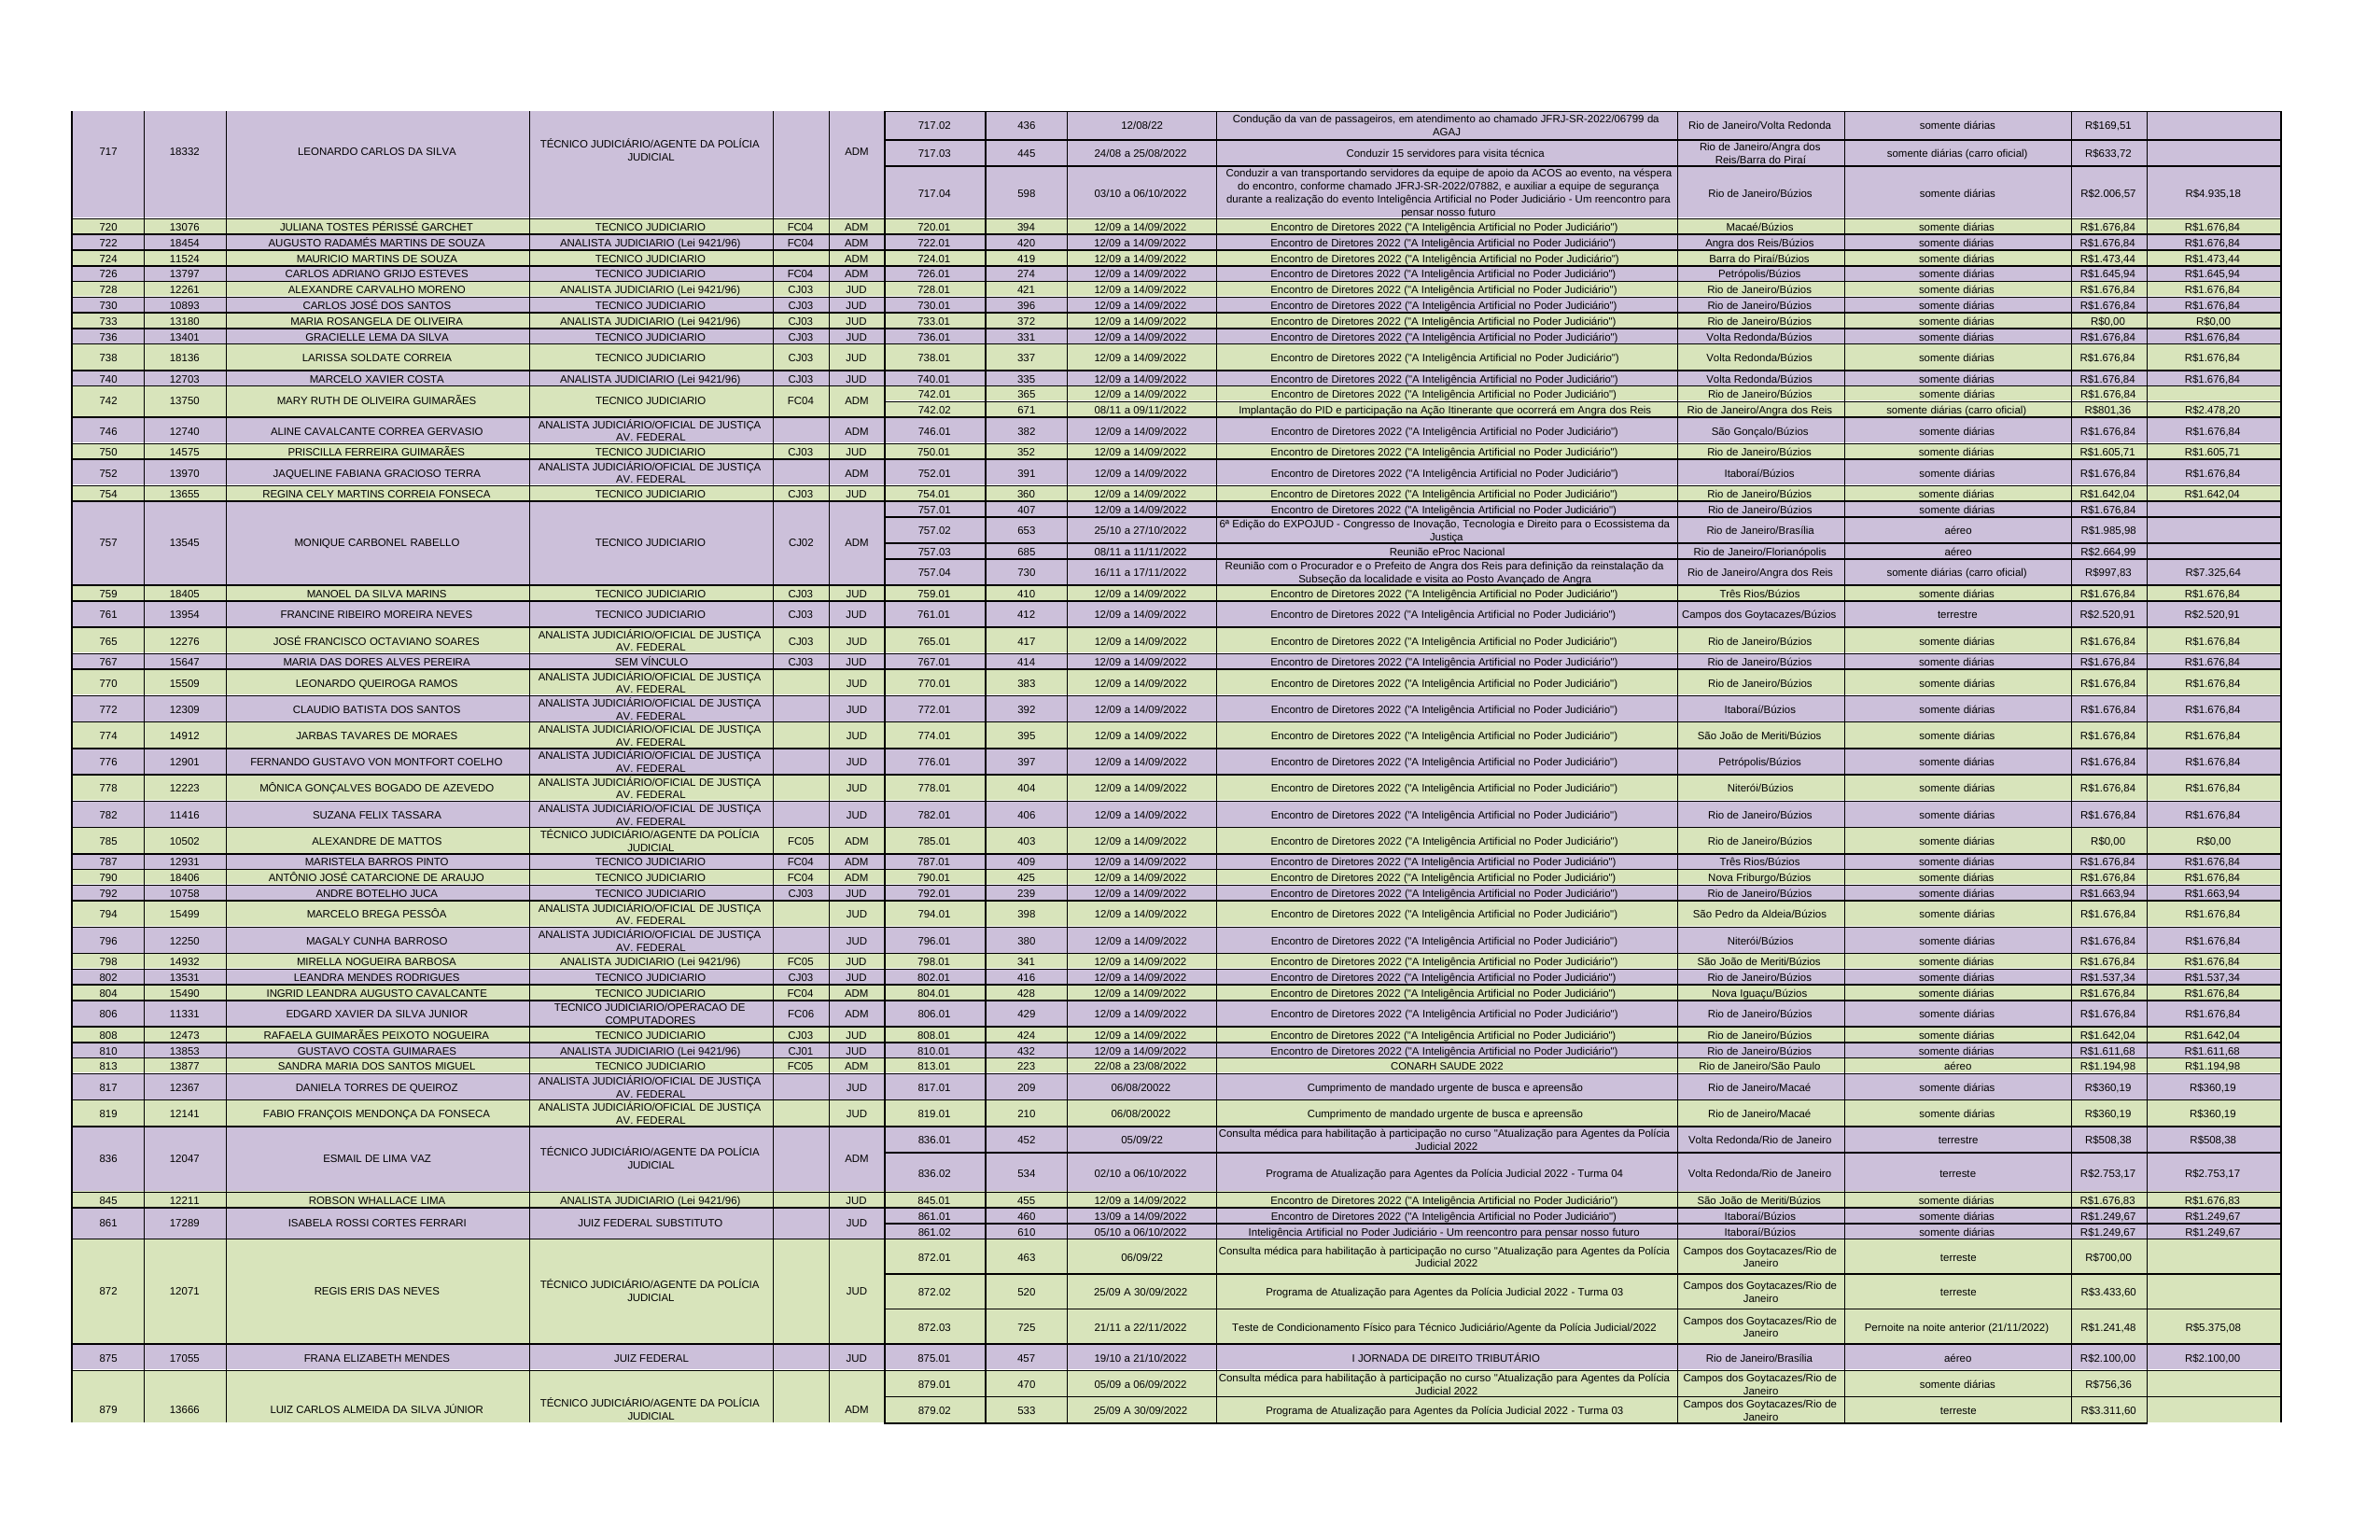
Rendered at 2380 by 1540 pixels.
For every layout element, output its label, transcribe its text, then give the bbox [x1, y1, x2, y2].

table_cell Volta Redonda/Búzios [1678, 371, 1844, 385]
table_cell 12/09 a 14/09/2022 [1068, 749, 1216, 774]
table_cell Encontro de Diretores 2022 ("A Inteligência Artificial no Poder Judiciário") [1217, 329, 1677, 343]
table_cell São João de Meriti/Búzios [1678, 722, 1844, 748]
table_cell R$1.676,84 [2072, 282, 2147, 296]
table_cell R$1.676,84 [2148, 654, 2280, 668]
table_cell [774, 670, 829, 694]
table_cell [774, 1074, 829, 1099]
table_cell [774, 1100, 829, 1126]
table_cell 722 [73, 235, 144, 249]
table_cell CLAUDIO BATISTA DOS SANTOS [227, 696, 529, 721]
table_cell 12740 [145, 418, 226, 442]
table_cell 733.01 [886, 314, 985, 328]
table_cell [774, 749, 829, 774]
table_cell R$1.611,68 [2072, 1043, 2147, 1057]
table_cell 12/09 a 14/09/2022 [1068, 696, 1216, 721]
table_cell MAURICIO MARTINS DE SOUZA [227, 251, 529, 265]
table_cell JUD [830, 586, 884, 600]
table_cell 12250 [145, 928, 226, 953]
table_cell São Gonçalo/Búzios [1678, 418, 1844, 442]
table_cell Niterói/Búzios [1678, 928, 1844, 953]
table_cell 738.01 [886, 344, 985, 370]
table_cell 12/09 a 14/09/2022 [1068, 329, 1216, 343]
table_cell FRANCINE RIBEIRO MOREIRA NEVES [227, 602, 529, 626]
table_cell ANALISTA JUDICIÁRIO/OFICIAL DE JUSTIÇA AV. FEDERAL [530, 1074, 773, 1099]
table_cell 750.01 [886, 444, 985, 458]
table_cell somente diárias [1845, 282, 2071, 296]
table_cell Volta Redonda/Rio de Janeiro [1678, 1127, 1844, 1152]
table_cell JUD [830, 654, 884, 668]
table_cell 12309 [145, 696, 226, 721]
table_cell terreste [1845, 1154, 2071, 1191]
table_cell DANIELA TORRES DE QUEIROZ [227, 1074, 529, 1099]
table_cell 13666 [145, 1371, 226, 1422]
table_cell MAGALY CUNHA BARROSO [227, 928, 529, 953]
table_cell somente diárias (carro oficial) [1845, 402, 2071, 416]
table_cell 730 [987, 560, 1067, 584]
table_cell FC05 [774, 1058, 829, 1072]
table_cell FC06 [774, 1001, 829, 1026]
table_cell [2148, 386, 2280, 400]
table_cell REGIS ERIS DAS NEVES [227, 1239, 529, 1343]
table_cell 428 [987, 986, 1067, 1000]
table_cell somente diárias [1845, 986, 2071, 1000]
table_cell CJ03 [774, 654, 829, 668]
table_cell somente diárias [1845, 970, 2071, 984]
table_cell Encontro de Diretores 2022 ("A Inteligência Artificial no Poder Judiciário") [1217, 628, 1677, 652]
table_cell 12/09 a 14/09/2022 [1068, 486, 1216, 500]
table_cell 872.01 [886, 1239, 985, 1273]
table_cell somente diárias [1845, 418, 2071, 442]
table_cell ROBSON WHALLACE LIMA [227, 1193, 529, 1207]
table_cell R$1.645,94 [2148, 267, 2280, 281]
table_cell FRANA ELIZABETH MENDES [227, 1345, 529, 1369]
table_cell 12/09 a 14/09/2022 [1068, 928, 1216, 953]
table_cell FC05 [774, 828, 829, 853]
table_cell R$1.249,67 [2072, 1209, 2147, 1223]
table_cell 13655 [145, 486, 226, 500]
table_cell Encontro de Diretores 2022 ("A Inteligência Artificial no Poder Judiciário") [1217, 282, 1677, 296]
table_cell Macaé/Búzios [1678, 219, 1844, 233]
table_cell Rio de Janeiro/Macaé [1678, 1074, 1844, 1099]
table_cell 08/11 a 09/11/2022 [1068, 402, 1216, 416]
table_cell R$1.676,84 [2072, 986, 2147, 1000]
table_cell JUD [830, 1074, 884, 1099]
table_cell 10502 [145, 828, 226, 853]
table_cell 717.03 [886, 141, 985, 165]
table_cell 383 [987, 670, 1067, 694]
table_cell R$1.663,94 [2148, 886, 2280, 900]
table_cell terrestre [1845, 602, 2071, 626]
table_cell CJ03 [774, 628, 829, 652]
table_cell R$1.676,84 [2148, 722, 2280, 748]
table_cell 742.02 [886, 402, 985, 416]
table_cell 452 [987, 1127, 1067, 1152]
table_cell Encontro de Diretores 2022 ("A Inteligência Artificial no Poder Judiciário") [1217, 602, 1677, 626]
table_cell 15509 [145, 670, 226, 694]
table_cell TÉCNICO JUDICIÁRIO/AGENTE DA POLÍCIA JUDICIAL [530, 1127, 773, 1191]
table_cell R$1.676,84 [2072, 870, 2147, 884]
table_header R$169,51 [2072, 112, 2147, 139]
table_cell [2148, 1239, 2280, 1273]
table_cell somente diárias [1845, 219, 2071, 233]
table_cell [774, 776, 829, 800]
table_cell somente diárias [1845, 1100, 2071, 1126]
table_header 436 [987, 112, 1067, 139]
table_cell 767 [73, 654, 144, 668]
table_cell ANALISTA JUDICIÁRIO/OFICIAL DE JUSTIÇA AV. FEDERAL [530, 749, 773, 774]
table_cell São João de Meriti/Búzios [1678, 1193, 1844, 1207]
table_cell somente diárias [1845, 928, 2071, 953]
table_cell 12901 [145, 749, 226, 774]
table_cell Três Rios/Búzios [1678, 855, 1844, 869]
table_cell 25/09 A 30/09/2022 [1068, 1275, 1216, 1309]
table_cell R$1.676,84 [2148, 586, 2280, 600]
table_cell Rio de Janeiro/Búzios [1678, 444, 1844, 458]
table_cell somente diárias [1845, 954, 2071, 968]
table_cell 845 [73, 1193, 144, 1207]
table_cell somente diárias [1845, 586, 2071, 600]
table_cell Rio de Janeiro/Búzios [1678, 298, 1844, 312]
table_cell 12/09 a 14/09/2022 [1068, 670, 1216, 694]
table_cell JUD [830, 444, 884, 458]
table_cell JUD [830, 1043, 884, 1057]
table_cell 757.03 [886, 544, 985, 558]
table_cell ADM [830, 828, 884, 853]
table_cell Encontro de Diretores 2022 ("A Inteligência Artificial no Poder Judiciário") [1217, 696, 1677, 721]
table_cell [774, 722, 829, 748]
table_cell 722.01 [886, 235, 985, 249]
table_cell 778.01 [886, 776, 985, 800]
table_cell 14912 [145, 722, 226, 748]
table_cell Campos dos Goytacazes/Rio de Janeiro [1678, 1397, 1844, 1422]
table_cell somente diárias [1845, 654, 2071, 668]
table_cell 21/11 a 22/11/2022 [1068, 1309, 1216, 1343]
table_cell 757.02 [886, 518, 985, 542]
table_cell 403 [987, 828, 1067, 853]
table_cell 341 [987, 954, 1067, 968]
table_cell R$508,38 [2148, 1127, 2280, 1152]
table_cell R$1.676,84 [2072, 928, 2147, 953]
table_cell 365 [987, 386, 1067, 400]
table_cell 875.01 [886, 1345, 985, 1369]
table_cell ADM [830, 460, 884, 484]
table_cell 757 [73, 502, 144, 584]
table_cell 360 [987, 486, 1067, 500]
table_cell 752.01 [886, 460, 985, 484]
table_cell 752 [73, 460, 144, 484]
table_cell TECNICO JUDICIARIO [530, 886, 773, 900]
table_cell FABIO FRANÇOIS MENDONÇA DA FONSECA [227, 1100, 529, 1126]
table_cell [774, 1127, 829, 1191]
table_cell 819 [73, 1100, 144, 1126]
table_cell 794.01 [886, 902, 985, 926]
table_cell aéreo [1845, 1058, 2071, 1072]
table_cell ISABELA ROSSI CORTES FERRARI [227, 1209, 529, 1239]
table_cell 740.01 [886, 371, 985, 385]
table_cell Encontro de Diretores 2022 ("A Inteligência Artificial no Poder Judiciário") [1217, 371, 1677, 385]
table_cell 18405 [145, 586, 226, 600]
table_cell R$1.676,84 [2072, 344, 2147, 370]
table_cell TÉCNICO JUDICIÁRIO/AGENTE DA POLÍCIA JUDICIAL [530, 828, 773, 853]
table_cell 274 [987, 267, 1067, 281]
table_cell 470 [987, 1371, 1067, 1396]
table_cell R$1.676,84 [2148, 282, 2280, 296]
table_cell 738 [73, 344, 144, 370]
table_cell CJ03 [774, 314, 829, 328]
table_cell somente diárias [1845, 828, 2071, 853]
table_cell 417 [987, 628, 1067, 652]
table_cell JUD [830, 696, 884, 721]
table_cell R$1.676,84 [2148, 870, 2280, 884]
table_cell [774, 928, 829, 953]
table_cell Encontro de Diretores 2022 ("A Inteligência Artificial no Poder Judiciário") [1217, 502, 1677, 516]
table_cell 12071 [145, 1239, 226, 1343]
table_cell [2148, 518, 2280, 542]
table_cell FC04 [774, 870, 829, 884]
table_cell 22/08 a 23/08/2022 [1068, 1058, 1216, 1072]
table_cell CONARH SAUDE 2022 [1217, 1058, 1677, 1072]
table_cell R$1.642,04 [2148, 1028, 2280, 1042]
table_cell TECNICO JUDICIARIO [530, 1028, 773, 1042]
table_cell Campos dos Goytacazes/Rio de Janeiro [1678, 1239, 1844, 1273]
table_cell GRACIELLE LEMA DA SILVA [227, 329, 529, 343]
table_cell LARISSA SOLDATE CORREIA [227, 344, 529, 370]
table_cell R$1.676,84 [2148, 219, 2280, 233]
table_cell 12/09 a 14/09/2022 [1068, 371, 1216, 385]
table_cell R$1.676,84 [2072, 329, 2147, 343]
table_cell 598 [987, 167, 1067, 217]
table_cell R$1.676,84 [2072, 776, 2147, 800]
table_cell 12223 [145, 776, 226, 800]
table_cell 391 [987, 460, 1067, 484]
table_cell 424 [987, 1028, 1067, 1042]
table_cell R$1.611,68 [2148, 1043, 2280, 1057]
table_cell [2148, 502, 2280, 516]
table_cell 13531 [145, 970, 226, 984]
table_cell Campos dos Goytacazes/Búzios [1678, 602, 1844, 626]
table_cell Rio de Janeiro/São Paulo [1678, 1058, 1844, 1072]
table_cell Consulta médica para habilitação à participação no curso "Atualização para Agentes da Polícia Judicial 2022 [1217, 1239, 1677, 1273]
table_cell Rio de Janeiro/Búzios [1678, 828, 1844, 853]
table_cell AUGUSTO RADAMÉS MARTINS DE SOUZA [227, 235, 529, 249]
table_cell CJ03 [774, 298, 829, 312]
table_cell 337 [987, 344, 1067, 370]
table_cell JUD [830, 802, 884, 827]
table_cell 754.01 [886, 486, 985, 500]
table_cell 804 [73, 986, 144, 1000]
table_cell Cumprimento de mandado urgente de busca e apreensão [1217, 1074, 1677, 1099]
table_cell RAFAELA GUIMARÃES PEIXOTO NOGUEIRA [227, 1028, 529, 1042]
table_cell ALEXANDRE CARVALHO MORENO [227, 282, 529, 296]
table_cell R$0,00 [2148, 828, 2280, 853]
table_cell Itaboraí/Búzios [1678, 460, 1844, 484]
table_cell 778 [73, 776, 144, 800]
table_cell MÔNICA GONÇALVES BOGADO DE AZEVEDO [227, 776, 529, 800]
table_cell 12/09 a 14/09/2022 [1068, 602, 1216, 626]
table_cell 457 [987, 1345, 1067, 1369]
table_cell Reunião eProc Nacional [1217, 544, 1677, 558]
table_cell 398 [987, 902, 1067, 926]
table_cell somente diárias [1845, 329, 2071, 343]
table_cell Rio de Janeiro/Angra dos Reis/Barra do Piraí [1678, 141, 1844, 165]
table_cell somente diárias [1845, 902, 2071, 926]
table_cell CARLOS JOSÉ DOS SANTOS [227, 298, 529, 312]
table_cell 796 [73, 928, 144, 953]
table_cell 879 [73, 1371, 144, 1422]
table_cell TECNICO JUDICIARIO [530, 486, 773, 500]
table_cell 420 [987, 235, 1067, 249]
table_cell TECNICO JUDICIARIO [530, 586, 773, 600]
table_cell somente diárias [1845, 314, 2071, 328]
table_cell 13545 [145, 502, 226, 584]
table_cell [774, 696, 829, 721]
table_cell Encontro de Diretores 2022 ("A Inteligência Artificial no Poder Judiciário") [1217, 1043, 1677, 1057]
table_cell 18454 [145, 235, 226, 249]
table_cell R$0,00 [2148, 314, 2280, 328]
table_cell 380 [987, 928, 1067, 953]
table_cell 879.02 [886, 1397, 985, 1422]
table_cell 429 [987, 1001, 1067, 1026]
table_cell Programa de Atualização para Agentes da Polícia Judicial 2022 - Turma 03 [1217, 1397, 1677, 1422]
table_cell R$1.676,83 [2148, 1193, 2280, 1207]
table_cell R$1.642,04 [2148, 486, 2280, 500]
table_cell somente diárias [1845, 1028, 2071, 1042]
table_cell Encontro de Diretores 2022 ("A Inteligência Artificial no Poder Judiciário") [1217, 444, 1677, 458]
table_cell somente diárias [1845, 870, 2071, 884]
table_cell R$1.676,84 [2148, 329, 2280, 343]
table_cell somente diárias [1845, 251, 2071, 265]
table_cell R$1.249,67 [2148, 1225, 2280, 1239]
table_cell Rio de Janeiro/Búzios [1678, 628, 1844, 652]
table_cell 879.01 [886, 1371, 985, 1396]
table_cell Encontro de Diretores 2022 ("A Inteligência Artificial no Poder Judiciário") [1217, 886, 1677, 900]
table_cell 736.01 [886, 329, 985, 343]
table_cell ANALISTA JUDICIÁRIO/OFICIAL DE JUSTIÇA AV. FEDERAL [530, 928, 773, 953]
table_cell somente diárias [1845, 1043, 2071, 1057]
table_cell terreste [1845, 1397, 2071, 1422]
table_cell 24/08 a 25/08/2022 [1068, 141, 1216, 165]
table_cell 239 [987, 886, 1067, 900]
table_cell 12047 [145, 1127, 226, 1191]
table_cell 372 [987, 314, 1067, 328]
table_cell 12/09 a 14/09/2022 [1068, 267, 1216, 281]
table_cell R$1.676,84 [2072, 696, 2147, 721]
table_cell 13180 [145, 314, 226, 328]
table_cell São Pedro da Aldeia/Búzios [1678, 902, 1844, 926]
table_cell R$1.249,67 [2148, 1209, 2280, 1223]
table_cell R$5.375,08 [2148, 1309, 2280, 1343]
table_cell 653 [987, 518, 1067, 542]
table_cell R$360,19 [2148, 1074, 2280, 1099]
table_cell São João de Meriti/Búzios [1678, 954, 1844, 968]
table_cell somente diárias [1845, 386, 2071, 400]
table_cell ADM [830, 1058, 884, 1072]
table_cell somente diárias [1845, 502, 2071, 516]
table_cell R$1.241,48 [2072, 1309, 2147, 1343]
table_cell Petrópolis/Búzios [1678, 267, 1844, 281]
table_cell 12/09 a 14/09/2022 [1068, 1043, 1216, 1057]
table_cell FC05 [774, 954, 829, 968]
table_header somente diárias [1845, 112, 2071, 139]
table_cell 774 [73, 722, 144, 748]
table_cell 08/11 a 11/11/2022 [1068, 544, 1216, 558]
table_cell JUD [830, 628, 884, 652]
table_cell JUD [830, 670, 884, 694]
table_cell Pernoite na noite anterior (21/11/2022) [1845, 1309, 2071, 1343]
table_cell Campos dos Goytacazes/Rio de Janeiro [1678, 1371, 1844, 1396]
table_cell [2148, 1397, 2280, 1422]
table_cell 802.01 [886, 970, 985, 984]
table_cell 759.01 [886, 586, 985, 600]
table_cell 12/09 a 14/09/2022 [1068, 444, 1216, 458]
table_cell ANALISTA JUDICIARIO (Lei 9421/96) [530, 235, 773, 249]
table_cell R$1.676,84 [2072, 371, 2147, 385]
table_cell 19/10 a 21/10/2022 [1068, 1345, 1216, 1369]
table_cell R$1.676,84 [2148, 855, 2280, 869]
table_cell 12/09 a 14/09/2022 [1068, 886, 1216, 900]
table_cell terreste [1845, 1239, 2071, 1273]
table_cell aéreo [1845, 518, 2071, 542]
table_cell Conduzir 15 servidores para visita técnica [1217, 141, 1677, 165]
table_cell ANALISTA JUDICIARIO (Lei 9421/96) [530, 282, 773, 296]
table_cell Itaboraí/Búzios [1678, 1225, 1844, 1239]
table_cell Encontro de Diretores 2022 ("A Inteligência Artificial no Poder Judiciário") [1217, 586, 1677, 600]
table_cell TECNICO JUDICIARIO [530, 1058, 773, 1072]
table_cell JUD [830, 902, 884, 926]
table_cell 534 [987, 1154, 1067, 1191]
table_cell FC04 [774, 219, 829, 233]
table_cell 733 [73, 314, 144, 328]
table_cell Rio de Janeiro/Búzios [1678, 1001, 1844, 1026]
table_cell 12/09 a 14/09/2022 [1068, 502, 1216, 516]
table_cell 724 [73, 251, 144, 265]
table_cell 757.04 [886, 560, 985, 584]
table_cell 407 [987, 502, 1067, 516]
table_cell Encontro de Diretores 2022 ("A Inteligência Artificial no Poder Judiciário") [1217, 344, 1677, 370]
table_cell R$1.676,84 [2072, 722, 2147, 748]
table_cell ADM [830, 418, 884, 442]
table_cell 421 [987, 282, 1067, 296]
table_cell 335 [987, 371, 1067, 385]
table_cell R$1.676,84 [2148, 749, 2280, 774]
table_cell somente diárias [1845, 802, 2071, 827]
table_cell JUD [830, 1028, 884, 1042]
table_cell JOSÉ FRANCISCO OCTAVIANO SOARES [227, 628, 529, 652]
table_cell R$1.676,84 [2072, 1001, 2147, 1026]
table_cell 782 [73, 802, 144, 827]
table_cell JUD [830, 1100, 884, 1126]
table_cell R$1.676,84 [2072, 902, 2147, 926]
table_cell Encontro de Diretores 2022 ("A Inteligência Artificial no Poder Judiciário") [1217, 1001, 1677, 1026]
table_cell R$2.100,00 [2072, 1345, 2147, 1369]
table_cell 396 [987, 298, 1067, 312]
table_cell 15490 [145, 986, 226, 1000]
table_cell 790 [73, 870, 144, 884]
table_cell Programa de Atualização para Agentes da Polícia Judicial 2022 - Turma 04 [1217, 1154, 1677, 1191]
table_cell R$2.753,17 [2072, 1154, 2147, 1191]
table_cell Rio de Janeiro/Búzios [1678, 886, 1844, 900]
table_cell 13/09 a 14/09/2022 [1068, 1209, 1216, 1223]
table_cell 05/09 a 06/09/2022 [1068, 1371, 1216, 1396]
table_cell ANALISTA JUDICIÁRIO/OFICIAL DE JUSTIÇA AV. FEDERAL [530, 670, 773, 694]
table_cell 806 [73, 1001, 144, 1026]
table_cell 861.02 [886, 1225, 985, 1239]
table_cell R$1.676,84 [2072, 418, 2147, 442]
table_cell Encontro de Diretores 2022 ("A Inteligência Artificial no Poder Judiciário") [1217, 251, 1677, 265]
table_cell ADM [830, 267, 884, 281]
table_cell 25/09 A 30/09/2022 [1068, 1397, 1216, 1422]
table_cell Campos dos Goytacazes/Rio de Janeiro [1678, 1309, 1844, 1343]
table_cell aéreo [1845, 1345, 2071, 1369]
table_cell somente diárias [1845, 776, 2071, 800]
table_cell Encontro de Diretores 2022 ("A Inteligência Artificial no Poder Judiciário") [1217, 1028, 1677, 1042]
table_cell 12/09 a 14/09/2022 [1068, 954, 1216, 968]
table_cell 13970 [145, 460, 226, 484]
table_cell 836.01 [886, 1127, 985, 1152]
table_cell aéreo [1845, 544, 2071, 558]
table_cell Rio de Janeiro/Búzios [1678, 314, 1844, 328]
table_cell ADM [830, 1001, 884, 1026]
table_cell 13076 [145, 219, 226, 233]
table_cell R$997,83 [2072, 560, 2147, 584]
table_cell ANALISTA JUDICIARIO (Lei 9421/96) [530, 371, 773, 385]
table_cell [774, 1193, 829, 1207]
table_cell Rio de Janeiro/Búzios [1678, 1028, 1844, 1042]
table_cell R$801,36 [2072, 402, 2147, 416]
table_cell [774, 1209, 829, 1239]
table_cell R$1.676,84 [2072, 235, 2147, 249]
table_cell Encontro de Diretores 2022 ("A Inteligência Artificial no Poder Judiciário") [1217, 928, 1677, 953]
table_cell 836.02 [886, 1154, 985, 1191]
table_cell 730 [73, 298, 144, 312]
table_cell somente diárias [1845, 886, 2071, 900]
table_cell R$1.676,84 [2148, 802, 2280, 827]
table_cell 765 [73, 628, 144, 652]
table_cell [774, 802, 829, 827]
table_cell 787 [73, 855, 144, 869]
table_cell R$0,00 [2072, 314, 2147, 328]
table_cell R$1.537,34 [2148, 970, 2280, 984]
table_cell JUD [830, 371, 884, 385]
table_cell R$1.676,84 [2148, 628, 2280, 652]
table_cell R$1.676,84 [2072, 802, 2147, 827]
table_cell [2148, 141, 2280, 165]
table_cell somente diárias [1845, 167, 2071, 217]
table_cell Volta Redonda/Búzios [1678, 344, 1844, 370]
table_header Rio de Janeiro/Volta Redonda [1678, 112, 1844, 139]
table_cell Consulta médica para habilitação à participação no curso "Atualização para Agentes da Polícia Judicial 2022 [1217, 1127, 1677, 1152]
table_cell somente diárias [1845, 486, 2071, 500]
table_cell ANALISTA JUDICIARIO (Lei 9421/96) [530, 954, 773, 968]
table_cell TECNICO JUDICIARIO [530, 386, 773, 416]
table_cell 759 [73, 586, 144, 600]
table_cell Rio de Janeiro/Búzios [1678, 654, 1844, 668]
table_cell Niterói/Búzios [1678, 776, 1844, 800]
table_cell 12/09 a 14/09/2022 [1068, 1193, 1216, 1207]
table_cell terreste [1845, 1275, 2071, 1309]
table_cell [2148, 1371, 2280, 1396]
table_cell R$1.676,84 [2072, 628, 2147, 652]
table_cell R$3.311,60 [2072, 1397, 2147, 1422]
table_cell Consulta médica para habilitação à participação no curso "Atualização para Agentes da Polícia Judicial 2022 [1217, 1371, 1677, 1396]
table_cell Encontro de Diretores 2022 ("A Inteligência Artificial no Poder Judiciário") [1217, 267, 1677, 281]
table_cell 06/08/20022 [1068, 1074, 1216, 1099]
table_cell R$3.433,60 [2072, 1275, 2147, 1309]
table_cell 861 [73, 1209, 144, 1239]
table_cell 730.01 [886, 298, 985, 312]
table_cell [774, 418, 829, 442]
table_cell Nova Iguaçu/Búzios [1678, 986, 1844, 1000]
table_cell 209 [987, 1074, 1067, 1099]
table_cell 17289 [145, 1209, 226, 1239]
table_cell somente diárias [1845, 628, 2071, 652]
table_cell [2148, 544, 2280, 558]
table_cell FC04 [774, 235, 829, 249]
table_cell 412 [987, 602, 1067, 626]
table_cell CJ03 [774, 1028, 829, 1042]
table_cell ANALISTA JUDICIÁRIO/OFICIAL DE JUSTIÇA AV. FEDERAL [530, 696, 773, 721]
table_cell R$0,00 [2072, 828, 2147, 853]
table_cell 813.01 [886, 1058, 985, 1072]
table_cell somente diárias [1845, 749, 2071, 774]
table_cell R$1.676,84 [2148, 371, 2280, 385]
table_cell R$1.676,84 [2072, 502, 2147, 516]
table_cell 12/09 a 14/09/2022 [1068, 722, 1216, 748]
table_cell SANDRA MARIA DOS SANTOS MIGUEL [227, 1058, 529, 1072]
table_cell 810 [73, 1043, 144, 1057]
table_cell FC04 [774, 386, 829, 416]
table_cell 802 [73, 970, 144, 984]
table_cell 740 [73, 371, 144, 385]
table_cell 12/09 a 14/09/2022 [1068, 802, 1216, 827]
table_cell 416 [987, 970, 1067, 984]
table_cell PRISCILLA FERREIRA GUIMARÃES [227, 444, 529, 458]
table_cell [774, 1345, 829, 1369]
table_cell 12/09 a 14/09/2022 [1068, 1001, 1216, 1026]
table_cell 12211 [145, 1193, 226, 1207]
table_cell ANALISTA JUDICIÁRIO/OFICIAL DE JUSTIÇA AV. FEDERAL [530, 1100, 773, 1126]
table_cell 12/09 a 14/09/2022 [1068, 586, 1216, 600]
table_cell R$1.642,04 [2072, 486, 2147, 500]
table_header [774, 111, 829, 217]
table_cell R$1.676,84 [2072, 855, 2147, 869]
table_cell 14575 [145, 444, 226, 458]
table_cell 12/09 a 14/09/2022 [1068, 251, 1216, 265]
table_cell 750 [73, 444, 144, 458]
table_cell [774, 1239, 829, 1343]
table_cell somente diárias [1845, 1001, 2071, 1026]
table_cell 836 [73, 1127, 144, 1191]
table_cell Rio de Janeiro/Búzios [1678, 802, 1844, 827]
table_cell R$1.676,84 [2072, 954, 2147, 968]
table_cell Rio de Janeiro/Angra dos Reis [1678, 560, 1844, 584]
table_cell 463 [987, 1239, 1067, 1273]
table_cell JUD [830, 298, 884, 312]
table_cell R$700,00 [2072, 1239, 2147, 1273]
table_header Condução da van de passageiros, em atendimento ao chamado JFRJ-SR-2022/06799 da AGAJ [1217, 112, 1677, 139]
table_cell 17055 [145, 1345, 226, 1369]
table_cell 754 [73, 486, 144, 500]
table_cell 12367 [145, 1074, 226, 1099]
table_cell ADM [830, 219, 884, 233]
table_cell somente diárias [1845, 235, 2071, 249]
table_cell 792 [73, 886, 144, 900]
table_cell somente diárias [1845, 344, 2071, 370]
table_cell 395 [987, 722, 1067, 748]
table_cell 533 [987, 1397, 1067, 1422]
table_cell Volta Redonda/Rio de Janeiro [1678, 1154, 1844, 1191]
table_cell MONIQUE CARBONEL RABELLO [227, 502, 529, 584]
table_cell 414 [987, 654, 1067, 668]
table_cell R$1.676,84 [2148, 1001, 2280, 1026]
table_cell 12/09 a 14/09/2022 [1068, 418, 1216, 442]
table_cell 776 [73, 749, 144, 774]
table_cell 774.01 [886, 722, 985, 748]
table_cell Encontro de Diretores 2022 ("A Inteligência Artificial no Poder Judiciário") [1217, 1209, 1677, 1223]
table_cell somente diárias [1845, 371, 2071, 385]
table_cell somente diárias [1845, 298, 2071, 312]
table_cell Campos dos Goytacazes/Rio de Janeiro [1678, 1275, 1844, 1309]
table_header TÉCNICO JUDICIÁRIO/AGENTE DA POLÍCIA JUDICIAL [530, 111, 773, 217]
table_cell somente diárias [1845, 1074, 2071, 1099]
table_cell Rio de Janeiro/Brasília [1678, 518, 1844, 542]
table_cell [774, 902, 829, 926]
table_cell R$1.676,84 [2148, 460, 2280, 484]
table_cell JUD [830, 486, 884, 500]
table_cell Encontro de Diretores 2022 ("A Inteligência Artificial no Poder Judiciário") [1217, 970, 1677, 984]
table_cell ALEXANDRE DE MATTOS [227, 828, 529, 853]
table_cell 720.01 [886, 219, 985, 233]
table_cell 11331 [145, 1001, 226, 1026]
table_cell Inteligência Artificial no Poder Judiciário - Um reencontro para pensar nosso futuro [1217, 1225, 1677, 1239]
table_cell 10758 [145, 886, 226, 900]
table_cell R$1.676,84 [2072, 670, 2147, 694]
table_cell 12/09 a 14/09/2022 [1068, 460, 1216, 484]
table_cell 861.01 [886, 1209, 985, 1223]
table_cell JUD [830, 749, 884, 774]
table_cell Conduzir a van transportando servidores da equipe de apoio da ACOS ao evento, na véspera do encontro, conforme chamado JFRJ-SR-2022/07882, e auxiliar a equipe de segurança durante a realização do evento Inteligência Artificial no Poder Judiciário - Um reencontro para pensar nosso futuro [1217, 167, 1677, 217]
table_cell JULIANA TOSTES PÉRISSÉ GARCHET [227, 219, 529, 233]
table_cell ANALISTA JUDICIÁRIO/OFICIAL DE JUSTIÇA AV. FEDERAL [530, 628, 773, 652]
table_cell EDGARD XAVIER DA SILVA JUNIOR [227, 1001, 529, 1026]
table_cell 13877 [145, 1058, 226, 1072]
table_cell JARBAS TAVARES DE MORAES [227, 722, 529, 748]
table_cell Reunião com o Procurador e o Prefeito de Angra dos Reis para definição da reinstalação da Subseção da localidade e visita ao Posto Avançado de Angra [1217, 560, 1677, 584]
table_cell R$1.676,84 [2148, 696, 2280, 721]
table_cell Encontro de Diretores 2022 ("A Inteligência Artificial no Poder Judiciário") [1217, 855, 1677, 869]
table_cell 761 [73, 602, 144, 626]
table_cell 785 [73, 828, 144, 853]
table_cell 757.01 [886, 502, 985, 516]
table_cell SEM VÍNCULO [530, 654, 773, 668]
table_cell R$1.676,84 [2148, 902, 2280, 926]
table_cell ANALISTA JUDICIÁRIO/OFICIAL DE JUSTIÇA AV. FEDERAL [530, 418, 773, 442]
table_cell INGRID LEANDRA AUGUSTO CAVALCANTE [227, 986, 529, 1000]
table_cell TÉCNICO JUDICIÁRIO/AGENTE DA POLÍCIA JUDICIAL [530, 1239, 773, 1343]
table_cell R$1.676,84 [2072, 749, 2147, 774]
table_header ADM [830, 111, 884, 217]
table_cell Implantação do PID e participação na Ação Itinerante que ocorrerá em Angra dos Reis [1217, 402, 1677, 416]
table_cell Encontro de Diretores 2022 ("A Inteligência Artificial no Poder Judiciário") [1217, 418, 1677, 442]
table_cell TECNICO JUDICIARIO [530, 344, 773, 370]
table_cell CJ03 [774, 886, 829, 900]
table_cell 425 [987, 870, 1067, 884]
table_cell 770.01 [886, 670, 985, 694]
table_cell Encontro de Diretores 2022 ("A Inteligência Artificial no Poder Judiciário") [1217, 954, 1677, 968]
table_cell Teste de Condicionamento Físico para Técnico Judiciário/Agente da Polícia Judicial/2022 [1217, 1309, 1677, 1343]
table_cell 14932 [145, 954, 226, 968]
table_cell ADM [830, 386, 884, 416]
table_cell terrestre [1845, 1127, 2071, 1152]
table_cell JUD [830, 722, 884, 748]
table_cell Rio de Janeiro/Búzios [1678, 502, 1844, 516]
table_cell 11524 [145, 251, 226, 265]
table_cell MARIA ROSANGELA DE OLIVEIRA [227, 314, 529, 328]
table_cell ADM [830, 855, 884, 869]
table_cell R$1.663,94 [2072, 886, 2147, 900]
table_cell 15499 [145, 902, 226, 926]
table_cell Rio de Janeiro/Búzios [1678, 1043, 1844, 1057]
table_cell FC04 [774, 855, 829, 869]
table_cell 726.01 [886, 267, 985, 281]
table_cell R$1.642,04 [2072, 1028, 2147, 1042]
table_cell 445 [987, 141, 1067, 165]
table_cell 845.01 [886, 1193, 985, 1207]
table_cell 770 [73, 670, 144, 694]
table_cell FC04 [774, 986, 829, 1000]
table_cell 18406 [145, 870, 226, 884]
table_cell 685 [987, 544, 1067, 558]
table_cell 432 [987, 1043, 1067, 1057]
table_cell 872.03 [886, 1309, 985, 1343]
table_cell 12/09 a 14/09/2022 [1068, 235, 1216, 249]
table_cell 817.01 [886, 1074, 985, 1099]
table_cell CJ03 [774, 444, 829, 458]
table_cell 12261 [145, 282, 226, 296]
table_cell R$1.676,84 [2148, 986, 2280, 1000]
table_cell R$1.676,83 [2072, 1193, 2147, 1207]
table_cell Encontro de Diretores 2022 ("A Inteligência Artificial no Poder Judiciário") [1217, 386, 1677, 400]
table_cell LEONARDO QUEIROGA RAMOS [227, 670, 529, 694]
table_cell ADM [830, 251, 884, 265]
table_cell MIRELLA NOGUEIRA BARBOSA [227, 954, 529, 968]
table_cell Encontro de Diretores 2022 ("A Inteligência Artificial no Poder Judiciário") [1217, 776, 1677, 800]
table_cell 12/09 a 14/09/2022 [1068, 1028, 1216, 1042]
table_cell R$1.645,94 [2072, 267, 2147, 281]
table_cell Barra do Piraí/Búzios [1678, 251, 1844, 265]
table_cell 717.04 [886, 167, 985, 217]
table_cell ADM [830, 502, 884, 584]
table_cell CARLOS ADRIANO GRIJO ESTEVES [227, 267, 529, 281]
table_cell R$1.676,84 [2072, 298, 2147, 312]
table_cell R$360,19 [2072, 1100, 2147, 1126]
table_cell 12/09 a 14/09/2022 [1068, 654, 1216, 668]
table_cell 12473 [145, 1028, 226, 1042]
table_cell REGINA CELY MARTINS CORREIA FONSECA [227, 486, 529, 500]
table_cell R$1.676,84 [2072, 586, 2147, 600]
table_cell somente diárias [1845, 696, 2071, 721]
table_cell R$1.676,84 [2148, 344, 2280, 370]
table_cell 742.01 [886, 386, 985, 400]
table_cell 12/09 a 14/09/2022 [1068, 970, 1216, 984]
table_cell 05/10 a 06/10/2022 [1068, 1225, 1216, 1239]
table_cell Encontro de Diretores 2022 ("A Inteligência Artificial no Poder Judiciário") [1217, 986, 1677, 1000]
table_cell TECNICO JUDICIARIO [530, 970, 773, 984]
table_cell JUD [830, 344, 884, 370]
table_cell 12/09 a 14/09/2022 [1068, 282, 1216, 296]
table_cell 12931 [145, 855, 226, 869]
table_cell Encontro de Diretores 2022 ("A Inteligência Artificial no Poder Judiciário") [1217, 722, 1677, 748]
table_cell 12/09 a 14/09/2022 [1068, 855, 1216, 869]
table_cell somente diárias [1845, 1209, 2071, 1223]
table_cell JAQUELINE FABIANA GRACIOSO TERRA [227, 460, 529, 484]
table_cell MARISTELA BARROS PINTO [227, 855, 529, 869]
table_cell 12703 [145, 371, 226, 385]
table_cell R$7.325,64 [2148, 560, 2280, 584]
table_cell R$2.664,99 [2072, 544, 2147, 558]
table_cell 12/09 a 14/09/2022 [1068, 386, 1216, 400]
table_cell Cumprimento de mandado urgente de busca e apreensão [1217, 1100, 1677, 1126]
table_cell Nova Friburgo/Búzios [1678, 870, 1844, 884]
table_header [2148, 112, 2280, 139]
table_cell 419 [987, 251, 1067, 265]
table_cell Encontro de Diretores 2022 ("A Inteligência Artificial no Poder Judiciário") [1217, 870, 1677, 884]
table_cell ANALISTA JUDICIARIO (Lei 9421/96) [530, 1193, 773, 1207]
table_cell Três Rios/Búzios [1678, 586, 1844, 600]
table_cell 782.01 [886, 802, 985, 827]
table_cell somente diárias [1845, 722, 2071, 748]
table_cell R$4.935,18 [2148, 167, 2280, 217]
table_cell TECNICO JUDICIARIO [530, 219, 773, 233]
table_cell 05/09/22 [1068, 1127, 1216, 1152]
table_cell MARY RUTH DE OLIVEIRA GUIMARÃES [227, 386, 529, 416]
table_cell 776.01 [886, 749, 985, 774]
table_cell 724.01 [886, 251, 985, 265]
table_cell 671 [987, 402, 1067, 416]
table_cell 460 [987, 1209, 1067, 1223]
table_cell 12/09 a 14/09/2022 [1068, 344, 1216, 370]
table_cell R$1.537,34 [2072, 970, 2147, 984]
table_cell 10893 [145, 298, 226, 312]
table_cell Encontro de Diretores 2022 ("A Inteligência Artificial no Poder Judiciário") [1217, 314, 1677, 328]
table_cell 728 [73, 282, 144, 296]
table_cell 746 [73, 418, 144, 442]
table_cell R$756,36 [2072, 1371, 2147, 1396]
table_cell 12/09 a 14/09/2022 [1068, 986, 1216, 1000]
table_header 18332 [145, 111, 226, 217]
table_cell JUD [830, 1193, 884, 1207]
table_cell 610 [987, 1225, 1067, 1239]
table_cell CJ03 [774, 344, 829, 370]
table_cell Encontro de Diretores 2022 ("A Inteligência Artificial no Poder Judiciário") [1217, 902, 1677, 926]
table_cell R$1.676,84 [2148, 928, 2280, 953]
table_cell ADM [830, 986, 884, 1000]
table_cell R$1.676,84 [2072, 654, 2147, 668]
table_cell Rio de Janeiro/Búzios [1678, 167, 1844, 217]
table_cell [774, 251, 829, 265]
table_cell TECNICO JUDICIARIO [530, 602, 773, 626]
table_cell 404 [987, 776, 1067, 800]
table_cell JUD [830, 970, 884, 984]
table_cell Rio de Janeiro/Búzios [1678, 486, 1844, 500]
table_cell 819.01 [886, 1100, 985, 1126]
table_cell 409 [987, 855, 1067, 869]
table_cell ALINE CAVALCANTE CORREA GERVASIO [227, 418, 529, 442]
table_cell Encontro de Diretores 2022 ("A Inteligência Artificial no Poder Judiciário") [1217, 1193, 1677, 1207]
table_cell 331 [987, 329, 1067, 343]
table_cell 382 [987, 418, 1067, 442]
table_cell 813 [73, 1058, 144, 1072]
table_cell 725 [987, 1309, 1067, 1343]
table_cell R$2.753,17 [2148, 1154, 2280, 1191]
table_cell R$1.605,71 [2148, 444, 2280, 458]
table_cell ADM [830, 870, 884, 884]
table_cell MARIA DAS DORES ALVES PEREIRA [227, 654, 529, 668]
table_cell R$1.676,84 [2148, 298, 2280, 312]
table_cell R$1.473,44 [2072, 251, 2147, 265]
table_cell somente diárias [1845, 1225, 2071, 1239]
table_cell ANTÔNIO JOSÉ CATARCIONE DE ARAUJO [227, 870, 529, 884]
table_cell JUD [830, 886, 884, 900]
table_cell 806.01 [886, 1001, 985, 1026]
table_cell ANALISTA JUDICIARIO (Lei 9421/96) [530, 314, 773, 328]
table_cell CJ03 [774, 329, 829, 343]
table_cell [774, 1371, 829, 1422]
table_cell somente diárias [1845, 1371, 2071, 1396]
table_cell 765.01 [886, 628, 985, 652]
table_cell 767.01 [886, 654, 985, 668]
table_cell R$360,19 [2148, 1100, 2280, 1126]
table_cell TECNICO JUDICIARIO [530, 329, 773, 343]
table_cell Rio de Janeiro/Brasília [1678, 1345, 1844, 1369]
table_cell 728.01 [886, 282, 985, 296]
table_cell Encontro de Diretores 2022 ("A Inteligência Artificial no Poder Judiciário") [1217, 298, 1677, 312]
table_cell CJ03 [774, 970, 829, 984]
table_cell somente diárias [1845, 460, 2071, 484]
table_cell 12/09 a 14/09/2022 [1068, 776, 1216, 800]
table_cell R$508,38 [2072, 1127, 2147, 1152]
table_cell 18136 [145, 344, 226, 370]
table_cell 12/09 a 14/09/2022 [1068, 298, 1216, 312]
table_cell R$360,19 [2072, 1074, 2147, 1099]
table_cell 790.01 [886, 870, 985, 884]
table_cell ANDRE BOTELHO JUCA [227, 886, 529, 900]
table_cell Rio de Janeiro/Búzios [1678, 670, 1844, 694]
table_cell Encontro de Diretores 2022 ("A Inteligência Artificial no Poder Judiciário") [1217, 670, 1677, 694]
table_cell 13797 [145, 267, 226, 281]
table_cell Itaboraí/Búzios [1678, 696, 1844, 721]
table_cell 808 [73, 1028, 144, 1042]
table_cell JUD [830, 1239, 884, 1343]
table_cell Encontro de Diretores 2022 ("A Inteligência Artificial no Poder Judiciário") [1217, 802, 1677, 827]
table_cell 794 [73, 902, 144, 926]
table_cell 520 [987, 1275, 1067, 1309]
table_cell R$2.006,57 [2072, 167, 2147, 217]
table_header 717.02 [886, 112, 985, 139]
table_cell Rio de Janeiro/Angra dos Reis [1678, 402, 1844, 416]
table_cell Rio de Janeiro/Búzios [1678, 386, 1844, 400]
table_cell somente diárias [1845, 855, 2071, 869]
table_cell R$1.249,67 [2072, 1225, 2147, 1239]
table_cell 761.01 [886, 602, 985, 626]
table_cell 12141 [145, 1100, 226, 1126]
table_cell Petrópolis/Búzios [1678, 749, 1844, 774]
table_cell 6ª Edição do EXPOJUD - Congresso de Inovação, Tecnologia e Direito para o Ecossistema da Justiça [1217, 518, 1677, 542]
table_cell 03/10 a 06/10/2022 [1068, 167, 1216, 217]
table_cell GUSTAVO COSTA GUIMARAES [227, 1043, 529, 1057]
table_cell LUIZ CARLOS ALMEIDA DA SILVA JÚNIOR [227, 1371, 529, 1422]
table_cell 11416 [145, 802, 226, 827]
table_cell R$1.676,84 [2072, 219, 2147, 233]
table_cell CJ03 [774, 602, 829, 626]
table_cell 13750 [145, 386, 226, 416]
table_cell R$1.985,98 [2072, 518, 2147, 542]
table_cell 455 [987, 1193, 1067, 1207]
table_cell 796.01 [886, 928, 985, 953]
table_cell R$633,72 [2072, 141, 2147, 165]
table_cell Volta Redonda/Búzios [1678, 329, 1844, 343]
table_cell ANALISTA JUDICIÁRIO/OFICIAL DE JUSTIÇA AV. FEDERAL [530, 460, 773, 484]
table_cell TECNICO JUDICIARIO [530, 298, 773, 312]
table_cell 808.01 [886, 1028, 985, 1042]
table_cell 12/09 a 14/09/2022 [1068, 219, 1216, 233]
table_cell 12/09 a 14/09/2022 [1068, 314, 1216, 328]
table_cell SUZANA FELIX TASSARA [227, 802, 529, 827]
table_cell R$1.194,98 [2148, 1058, 2280, 1072]
table_cell 772.01 [886, 696, 985, 721]
table_cell somente diárias [1845, 1193, 2071, 1207]
table_cell TECNICO JUDICIARIO [530, 855, 773, 869]
table_cell Encontro de Diretores 2022 ("A Inteligência Artificial no Poder Judiciário") [1217, 828, 1677, 853]
table_cell 746.01 [886, 418, 985, 442]
table_cell I JORNADA DE DIREITO TRIBUTÁRIO [1217, 1345, 1677, 1369]
table_cell 772 [73, 696, 144, 721]
table_cell JUD [830, 1345, 884, 1369]
table_cell JUD [830, 954, 884, 968]
table_cell 223 [987, 1058, 1067, 1072]
table_cell Encontro de Diretores 2022 ("A Inteligência Artificial no Poder Judiciário") [1217, 219, 1677, 233]
table_cell 872 [73, 1239, 144, 1343]
table_cell TECNICO JUDICIARIO [530, 267, 773, 281]
table_cell R$1.676,84 [2148, 235, 2280, 249]
table_cell ANALISTA JUDICIÁRIO/OFICIAL DE JUSTIÇA AV. FEDERAL [530, 902, 773, 926]
table_cell ADM [830, 235, 884, 249]
table_cell R$1.676,84 [2148, 670, 2280, 694]
table_cell 720 [73, 219, 144, 233]
table_header 12/08/22 [1068, 112, 1216, 139]
table_cell 875 [73, 1345, 144, 1369]
table_cell JUIZ FEDERAL [530, 1345, 773, 1369]
table_cell [2148, 1275, 2280, 1309]
table_cell ESMAIL DE LIMA VAZ [227, 1127, 529, 1191]
table_cell CJ02 [774, 502, 829, 584]
table_header 717 [73, 111, 144, 217]
table_cell Encontro de Diretores 2022 ("A Inteligência Artificial no Poder Judiciário") [1217, 654, 1677, 668]
table_cell JUD [830, 1209, 884, 1239]
table_cell JUD [830, 928, 884, 953]
table_cell ANALISTA JUDICIÁRIO/OFICIAL DE JUSTIÇA AV. FEDERAL [530, 722, 773, 748]
table_cell JUD [830, 314, 884, 328]
table_cell Angra dos Reis/Búzios [1678, 235, 1844, 249]
table_cell TÉCNICO JUDICIÁRIO/AGENTE DA POLÍCIA JUDICIAL [530, 1371, 773, 1422]
table_cell 12/09 a 14/09/2022 [1068, 828, 1216, 853]
table_cell 785.01 [886, 828, 985, 853]
table_cell FC04 [774, 267, 829, 281]
table_cell 392 [987, 696, 1067, 721]
table_cell somente diárias (carro oficial) [1845, 141, 2071, 165]
table_cell R$1.473,44 [2148, 251, 2280, 265]
table_cell ADM [830, 1127, 884, 1191]
table_cell R$1.194,98 [2072, 1058, 2147, 1072]
table_cell R$1.605,71 [2072, 444, 2147, 458]
table_cell TECNICO JUDICIARIO [530, 502, 773, 584]
table_cell JUIZ FEDERAL SUBSTITUTO [530, 1209, 773, 1239]
table_cell 15647 [145, 654, 226, 668]
table_cell 798.01 [886, 954, 985, 968]
table_cell 736 [73, 329, 144, 343]
table_cell Itaboraí/Búzios [1678, 1209, 1844, 1223]
table_cell FERNANDO GUSTAVO VON MONTFORT COELHO [227, 749, 529, 774]
table_cell 798 [73, 954, 144, 968]
table_cell Encontro de Diretores 2022 ("A Inteligência Artificial no Poder Judiciário") [1217, 749, 1677, 774]
table_cell TECNICO JUDICIARIO/OPERACAO DE COMPUTADORES [530, 1001, 773, 1026]
table_cell 817 [73, 1074, 144, 1099]
table_cell Rio de Janeiro/Florianópolis [1678, 544, 1844, 558]
table_cell 397 [987, 749, 1067, 774]
table_cell 02/10 a 06/10/2022 [1068, 1154, 1216, 1191]
table_cell somente diárias [1845, 670, 2071, 694]
table_cell TECNICO JUDICIARIO [530, 986, 773, 1000]
table_cell 872.02 [886, 1275, 985, 1309]
table_cell R$1.676,84 [2072, 386, 2147, 400]
table_cell Encontro de Diretores 2022 ("A Inteligência Artificial no Poder Judiciário") [1217, 486, 1677, 500]
table_header LEONARDO CARLOS DA SILVA [227, 111, 529, 217]
table_cell 810.01 [886, 1043, 985, 1057]
table_cell MANOEL DA SILVA MARINS [227, 586, 529, 600]
table_cell 12/09 a 14/09/2022 [1068, 902, 1216, 926]
table_cell R$2.520,91 [2072, 602, 2147, 626]
table_cell 792.01 [886, 886, 985, 900]
table_cell TECNICO JUDICIARIO [530, 870, 773, 884]
table_cell 16/11 a 17/11/2022 [1068, 560, 1216, 584]
table_cell somente diárias (carro oficial) [1845, 560, 2071, 584]
table_cell somente diárias [1845, 267, 2071, 281]
table_cell ANALISTA JUDICIÁRIO/OFICIAL DE JUSTIÇA AV. FEDERAL [530, 802, 773, 827]
table_cell 06/08/20022 [1068, 1100, 1216, 1126]
table_cell 25/10 a 27/10/2022 [1068, 518, 1216, 542]
table_cell CJ03 [774, 586, 829, 600]
table_cell TECNICO JUDICIARIO [530, 251, 773, 265]
table_cell Encontro de Diretores 2022 ("A Inteligência Artificial no Poder Judiciário") [1217, 235, 1677, 249]
table_cell JUD [830, 602, 884, 626]
table_cell Rio de Janeiro/Búzios [1678, 970, 1844, 984]
table_cell R$1.676,84 [2072, 460, 2147, 484]
table_cell somente diárias [1845, 444, 2071, 458]
table_cell Rio de Janeiro/Búzios [1678, 282, 1844, 296]
table_cell 804.01 [886, 986, 985, 1000]
table_cell MARCELO BREGA PESSÔA [227, 902, 529, 926]
table_cell 210 [987, 1100, 1067, 1126]
table_cell CJ03 [774, 282, 829, 296]
table_cell 13401 [145, 329, 226, 343]
table_cell LEANDRA MENDES RODRIGUES [227, 970, 529, 984]
table_cell R$2.100,00 [2148, 1345, 2280, 1369]
table_cell 13954 [145, 602, 226, 626]
table_cell CJ03 [774, 371, 829, 385]
table_cell R$1.676,84 [2148, 954, 2280, 968]
table_cell Programa de Atualização para Agentes da Polícia Judicial 2022 - Turma 03 [1217, 1275, 1677, 1309]
table_cell 394 [987, 219, 1067, 233]
table_cell R$1.676,84 [2148, 418, 2280, 442]
table_cell CJ01 [774, 1043, 829, 1057]
table_cell ANALISTA JUDICIARIO (Lei 9421/96) [530, 1043, 773, 1057]
table_cell 726 [73, 267, 144, 281]
table_cell 406 [987, 802, 1067, 827]
table_cell ADM [830, 1371, 884, 1422]
table_cell 12/09 a 14/09/2022 [1068, 870, 1216, 884]
table_cell 787.01 [886, 855, 985, 869]
table_cell ANALISTA JUDICIÁRIO/OFICIAL DE JUSTIÇA AV. FEDERAL [530, 776, 773, 800]
table_cell Encontro de Diretores 2022 ("A Inteligência Artificial no Poder Judiciário") [1217, 460, 1677, 484]
table_cell 742 [73, 386, 144, 416]
table_cell 410 [987, 586, 1067, 600]
table_cell JUD [830, 282, 884, 296]
table_cell 352 [987, 444, 1067, 458]
table_cell [774, 460, 829, 484]
table_cell R$2.520,91 [2148, 602, 2280, 626]
table_cell CJ03 [774, 486, 829, 500]
table_cell JUD [830, 776, 884, 800]
table_cell R$2.478,20 [2148, 402, 2280, 416]
table_cell 06/09/22 [1068, 1239, 1216, 1273]
table_cell 12276 [145, 628, 226, 652]
table_cell Rio de Janeiro/Macaé [1678, 1100, 1844, 1126]
table_cell MARCELO XAVIER COSTA [227, 371, 529, 385]
table_cell 13853 [145, 1043, 226, 1057]
table_cell R$1.676,84 [2148, 776, 2280, 800]
table_cell 12/09 a 14/09/2022 [1068, 628, 1216, 652]
table_cell JUD [830, 329, 884, 343]
table_cell TECNICO JUDICIARIO [530, 444, 773, 458]
